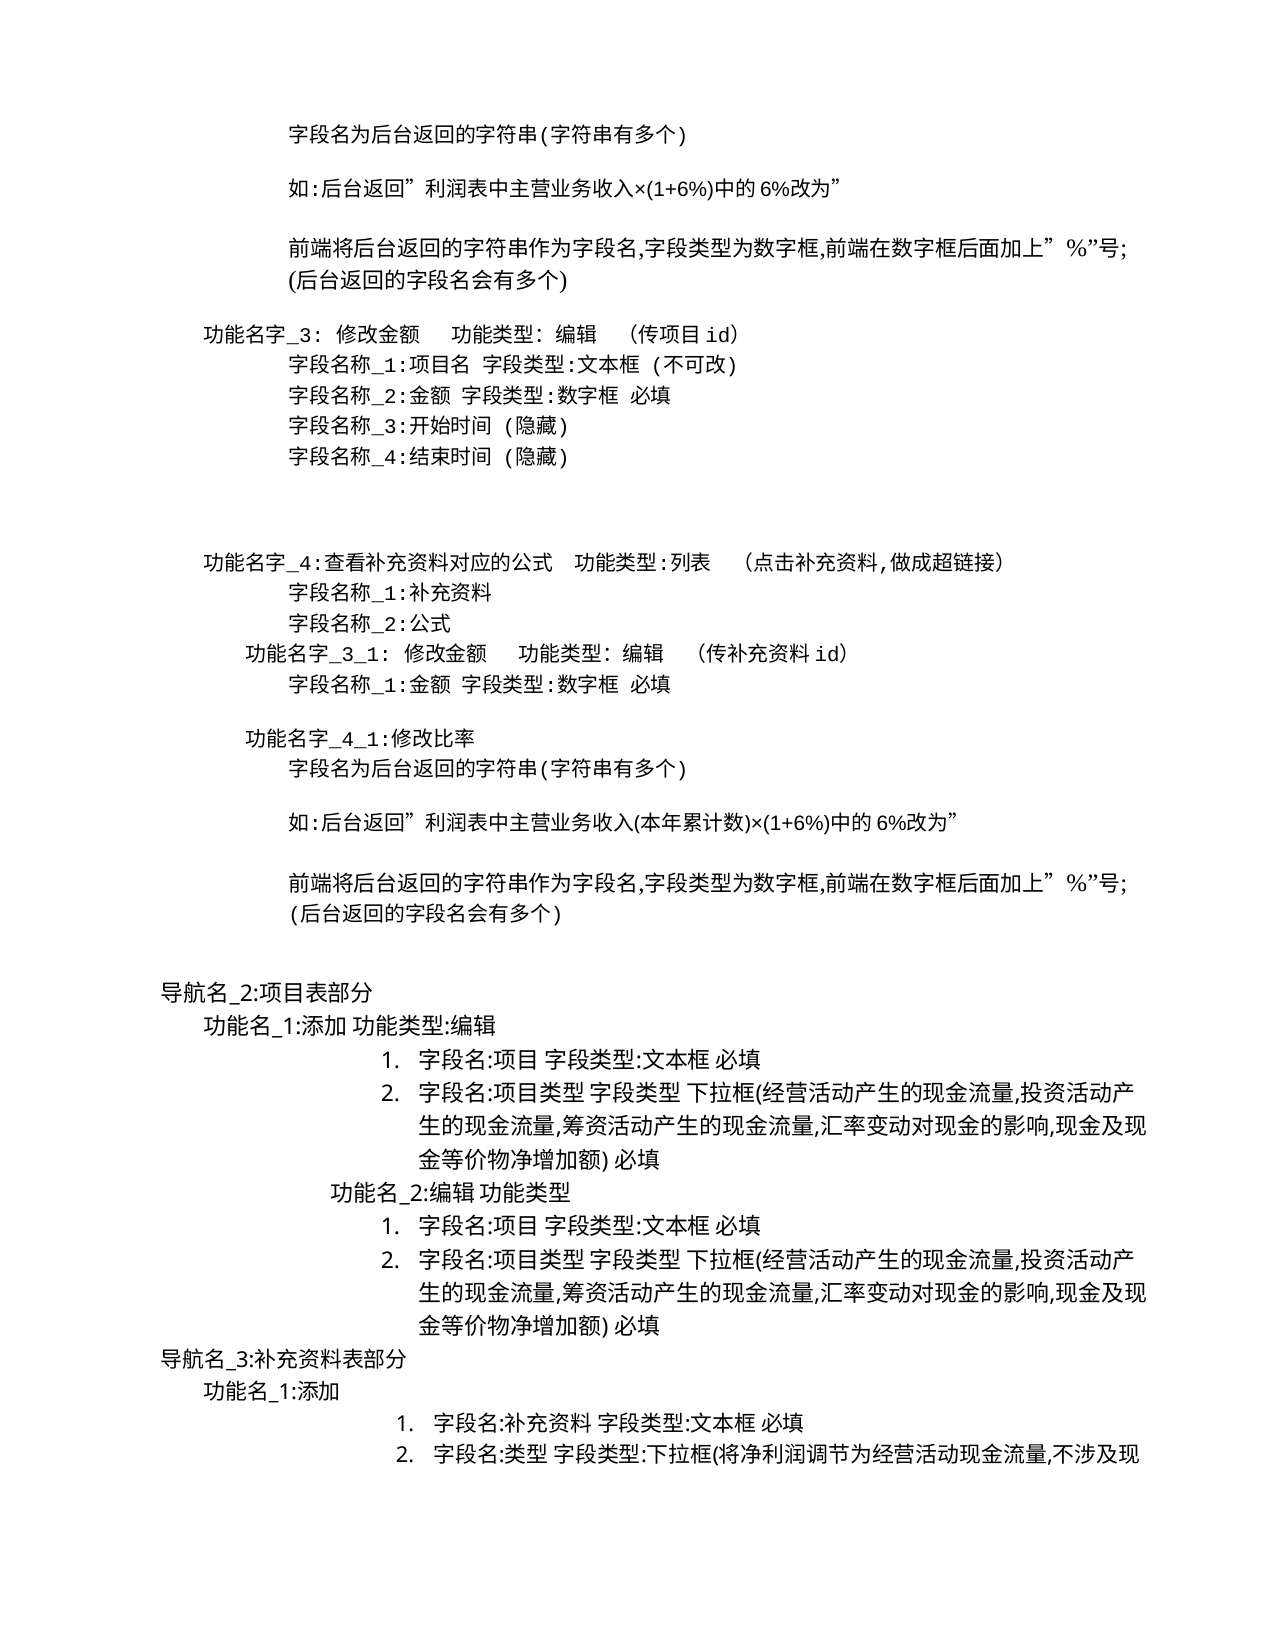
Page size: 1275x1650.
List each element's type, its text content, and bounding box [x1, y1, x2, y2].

text 功能名_1:添加 [118, 1374, 1157, 1406]
text 字段名称_2:金额 字段类型:数字框 必填 [118, 379, 1157, 409]
text 导航名_2:项目表部分 [118, 975, 1157, 1008]
list 字段名:项目类型 字段类型 下拉框(经营活动产生的现金流量,投资活动产生的现金流量,筹资活动产生的现金流量,汇率变动对现金的影响,现金及现金等价物净增加额) 必填 [381, 1075, 1157, 1175]
text 字段名称_1:金额 字段类型:数字框 必填 [118, 668, 1157, 698]
list 字段名:补充资料 字段类型:文本框 必填 [396, 1406, 1157, 1437]
list 字段名:项目类型 字段类型 下拉框(经营活动产生的现金流量,投资活动产生的现金流量,筹资活动产生的现金流量,汇率变动对现金的影响,现金及现金等价物净增加额) 必填 [381, 1242, 1157, 1342]
text 字段名为后台返回的字符串(字符串有多个) [118, 752, 1157, 783]
text 字段名称_3:开始时间 (隐藏) [118, 409, 1157, 440]
text 前端将后台返回的字符串作为字段名,字段类型为数字框,前端在数字框后面加上”%”号; [118, 231, 1157, 263]
text 如:后台返回”利润表中主营业务收入(本年累计数)×(1+6%)中的6%改为” [118, 806, 1157, 837]
text 功能名字_3_1: 修改金额 功能类型：编辑 （传补充资料id） [118, 637, 1157, 668]
list 字段名:类型 字段类型:下拉框(将净利润调节为经营活动现金流量,不涉及现 [396, 1437, 1157, 1469]
text 字段名称_1:项目名 字段类型:文本框 (不可改) [118, 349, 1157, 379]
text 功能名字_3: 修改金额 功能类型：编辑 （传项目id） [118, 318, 1157, 349]
text 字段名为后台返回的字符串(字符串有多个) [118, 118, 1157, 148]
list 字段名:项目 字段类型:文本框 必填 [381, 1208, 1157, 1242]
text 功能名_1:添加 功能类型:编辑 [118, 1008, 1157, 1042]
list 字段名:项目 字段类型:文本框 必填 [381, 1042, 1157, 1075]
text 字段名称_4:结束时间 (隐藏) [118, 440, 1157, 470]
text (后台返回的字段名会有多个) [118, 897, 1157, 928]
text 如:后台返回”利润表中主营业务收入×(1+6%)中的6%改为” [118, 172, 1157, 203]
text 字段名称_1:补充资料 [118, 577, 1157, 607]
text 前端将后台返回的字符串作为字段名,字段类型为数字框,前端在数字框后面加上”%”号; [118, 866, 1157, 897]
text (后台返回的字段名会有多个) [118, 263, 1157, 295]
text 导航名_3:补充资料表部分 [118, 1342, 1157, 1374]
text 功能名_2:编辑 功能类型 [118, 1175, 1157, 1208]
text 字段名称_2:公式 [118, 607, 1157, 637]
text 功能名字_4:查看补充资料对应的公式 功能类型:列表 （点击补充资料,做成超链接） [118, 546, 1157, 577]
text 功能名字_4_1:修改比率 [118, 722, 1157, 752]
